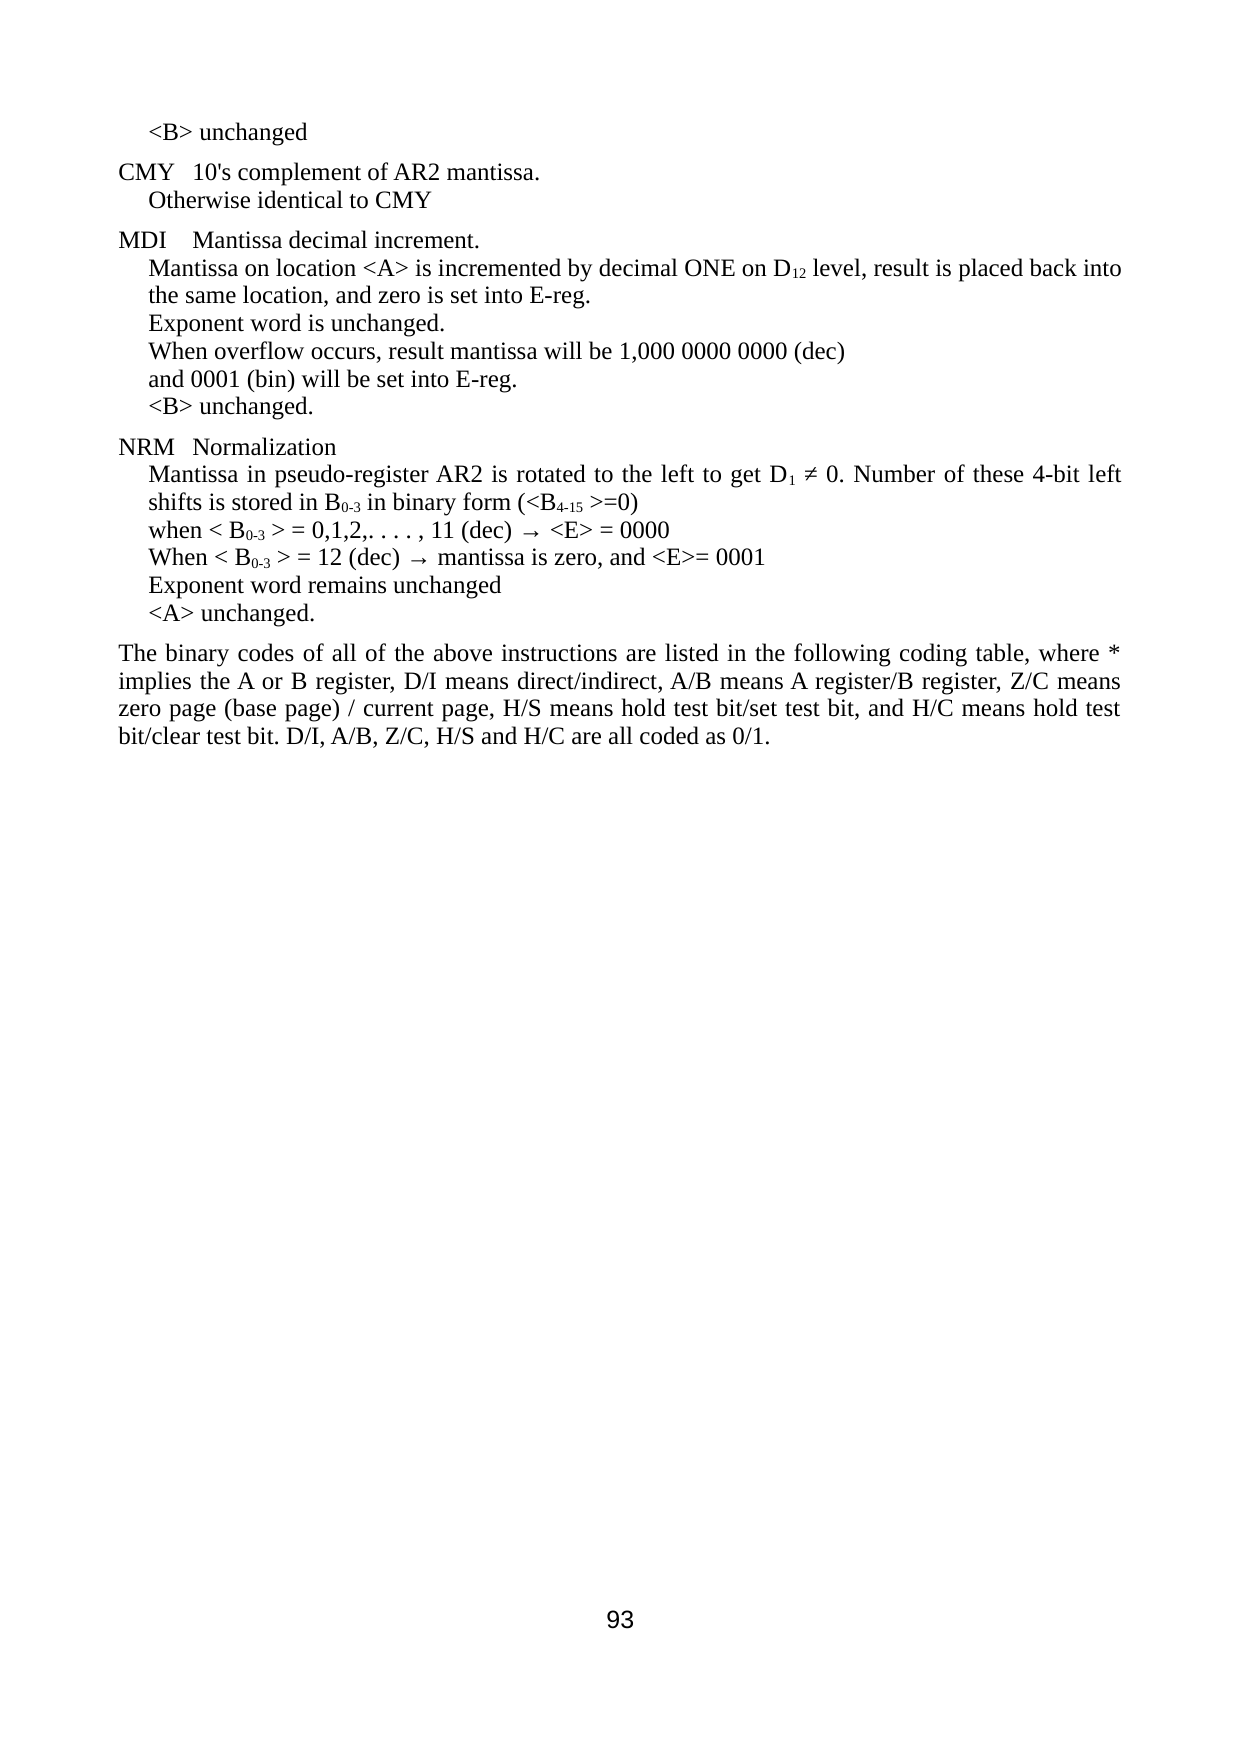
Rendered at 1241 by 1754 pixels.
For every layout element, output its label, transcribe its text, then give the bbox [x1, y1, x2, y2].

text Exponent word remains unchanged [148, 571, 1122, 599]
text The binary codes of all of the above instructions are listed in the following coding table, where * implies the A or B register, D/I means direct/indirect, A/B means A register/B register, Z/C means zero page (base page) / current page, H/S means hold test bit/set test bit, and H/C means hold test bit/clear test bit. D/I, A/B, Z/C, H/S and H/C are all coded as 0/1. [118, 639, 1122, 750]
text and 0001 (bin) will be set into E-reg. [148, 365, 1122, 392]
text CMY 10's complement of AR2 mantissa. [118, 158, 1122, 186]
text NRM Normalization [118, 433, 1122, 460]
text When < B0-3 > = 12 (dec) → mantissa is zero, and <E>= 0001 [148, 543, 1122, 571]
text When overflow occurs, result mantissa will be 1,000 0000 0000 (dec) [148, 337, 1122, 365]
text when < B0-3 > = 0,1,2,. . . . , 11 (dec) → <E> = 0000 [148, 516, 1122, 543]
text MDI Mantissa decimal increment. [118, 226, 1122, 254]
text <A> unchanged. [148, 599, 1122, 627]
text Mantissa in pseudo-register AR2 is rotated to the left to get D1 ≠ 0. Number of these 4-bit left shifts is stored in B0-3 in binary form (<B4-15 >=0) [148, 460, 1122, 516]
text Exponent word is unchanged. [148, 309, 1122, 337]
text <B> unchanged [148, 118, 1122, 146]
text <B> unchanged. [148, 392, 1122, 420]
text Otherwise identical to CMY [148, 186, 1122, 214]
text Mantissa on location <A> is incremented by decimal ONE on D12 level, result is placed back into the same location, and zero is set into E-reg. [148, 254, 1122, 309]
